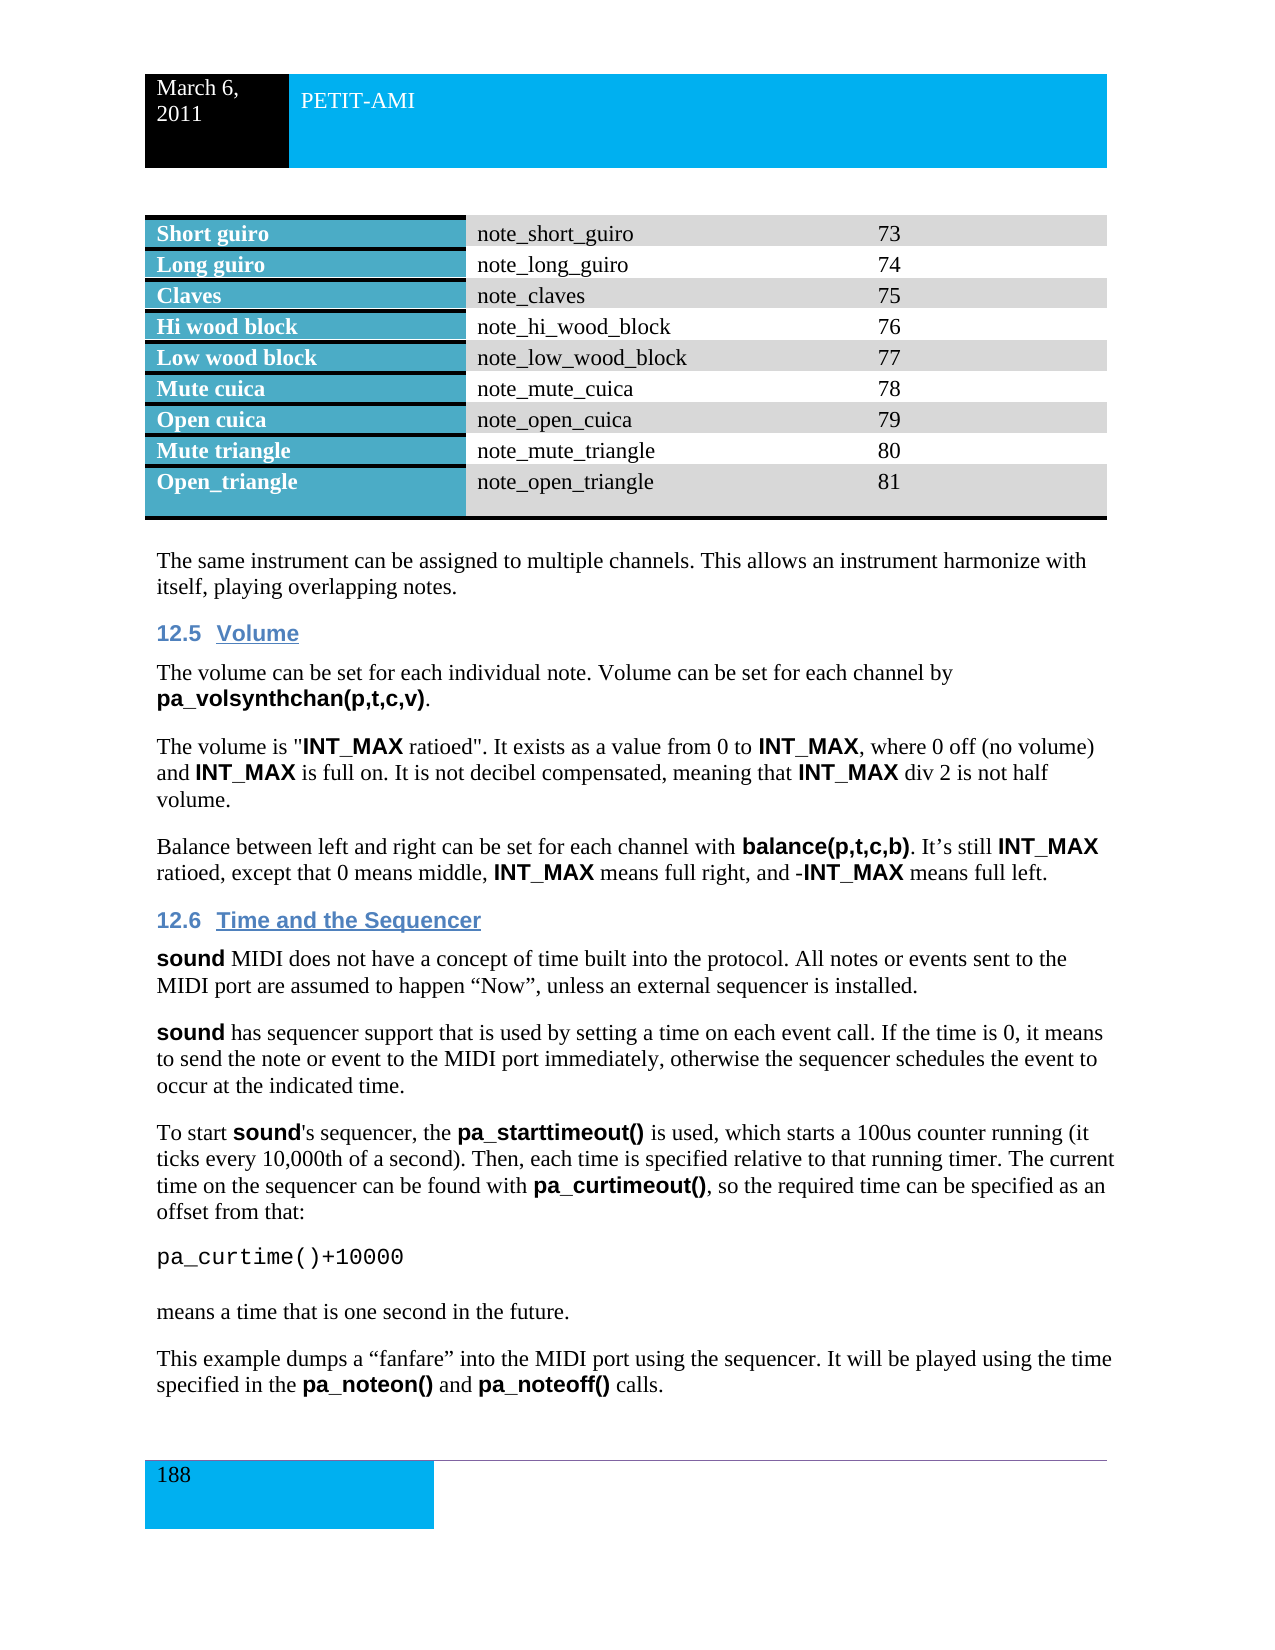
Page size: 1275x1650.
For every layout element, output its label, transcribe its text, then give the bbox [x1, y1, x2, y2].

table_cell 81 [866, 464, 1107, 516]
subtitle Volume [156, 620, 1118, 647]
table_cell 75 [866, 278, 1107, 308]
table_cell 79 [866, 402, 1107, 433]
text sound MIDI does not have a concept of time built into the protocol. All notes or events sent to the MIDI port are assumed to happen “Now”, unless an external sequencer is installed. [156, 945, 1118, 998]
table_cell note_low_wood_block [466, 340, 866, 371]
table_cell Long guiro [145, 251, 466, 277]
table_cell Short guiro [145, 220, 466, 246]
text pa_curtime()+10000 [156, 1246, 1118, 1271]
table_cell Open cuica [145, 406, 466, 433]
text This example dumps a “fanfare” into the MIDI port using the sequencer. It will be played using the time specified in the pa_noteon() and pa_noteoff() calls. [156, 1345, 1118, 1398]
text Balance between left and right can be set for each channel with balance(p,t,c,b). It’s still INT_MAX ratioed, except that 0 means middle, INT_MAX means full right, and -INT_MAX means full left. [156, 833, 1118, 886]
table_cell note_short_guiro [466, 215, 866, 246]
table_cell note_open_cuica [466, 402, 866, 433]
table_cell note_long_guiro [466, 246, 866, 277]
text The volume is "INT_MAX ratioed". It exists as a value from 0 to INT_MAX, where 0 off (no volume) and INT_MAX is full on. It is not decibel compensated, meaning that INT_MAX div 2 is not half volume. [156, 733, 1118, 812]
table_cell Low wood block [145, 344, 466, 371]
table_cell 74 [866, 246, 1107, 277]
table_cell 80 [866, 433, 1107, 464]
text The same instrument can be assigned to multiple channels. This allows an instrument harmonize with itself, playing overlapping notes. [156, 547, 1118, 599]
table_cell note_mute_cuica [466, 371, 866, 402]
table_cell note_mute_triangle [466, 433, 866, 464]
table_cell 76 [866, 309, 1107, 339]
table_cell Mute triangle [145, 437, 466, 464]
table_cell Claves [145, 282, 466, 308]
text To start sound's sequencer, the pa_starttimeout() is used, which starts a 100us counter running (it ticks every 10,000th of a second). Then, each time is specified relative to that running timer. The current time on the sequencer can be found with pa_curtimeout(), so the required time can be specified as an offset from that: [156, 1119, 1118, 1225]
text The volume can be set for each individual note. Volume can be set for each channel by pa_volsynthchan(p,t,c,v). [156, 659, 1118, 712]
table_cell Mute cuica [145, 375, 466, 402]
table_cell note_open_triangle [466, 464, 866, 516]
table_cell note_claves [466, 278, 866, 308]
table_cell 77 [866, 340, 1107, 371]
table_cell Hi wood block [145, 313, 466, 339]
table_cell note_hi_wood_block [466, 309, 866, 339]
text sound has sequencer support that is used by setting a time on each event call. If the time is 0, it means to send the note or event to the MIDI port immediately, otherwise the sequencer schedules the event to occur at the indicated time. [156, 1019, 1118, 1098]
table_cell 73 [866, 215, 1107, 246]
table_cell 78 [866, 371, 1107, 402]
subtitle Time and the Sequencer [156, 907, 1118, 933]
table_cell Open_triangle [145, 468, 466, 516]
text means a time that is one second in the future. [156, 1298, 1118, 1324]
